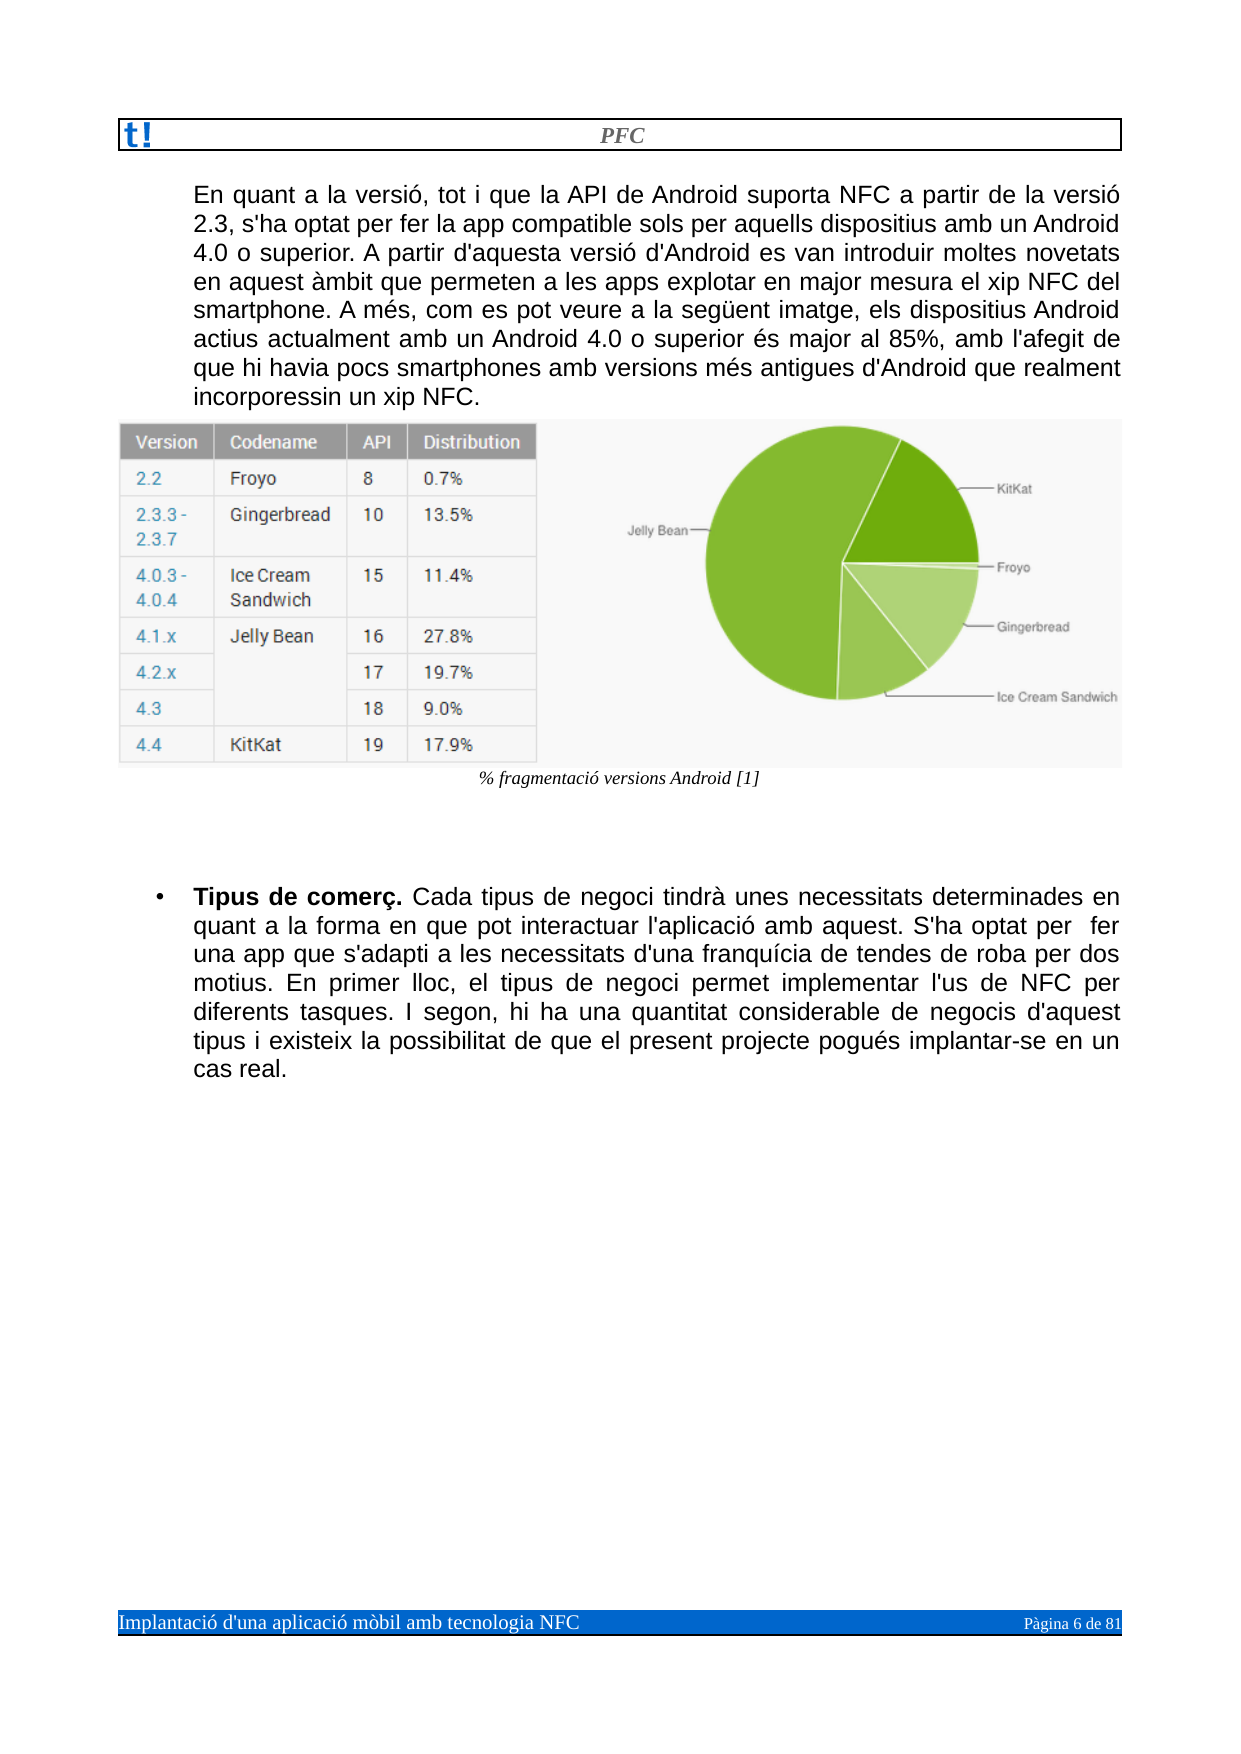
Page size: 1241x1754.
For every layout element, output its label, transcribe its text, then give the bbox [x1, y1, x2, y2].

text % fragmentació versions Android [1] [118, 768, 1122, 789]
list Tipus de comerç. Cada tipus de negoci tindrà unes necessitats determinades en quant a la forma en que pot interactuar l'aplicació amb aquest. S'ha optat per fer una app que s'adapti a les necessitats d'una franquícia de tendes de roba per dos motius. En primer lloc, el tipus de negoci permet implementar l'us de NFC per diferents tasques. I segon, hi ha una quantitat considerable de negocis d'aquest tipus i existeix la possibilitat de que el present projecte pogués implantar-se en un cas real. [156, 882, 1122, 1083]
list En quant a la versió, tot i que la API de Android suporta NFC a partir de la versió 2.3, s'ha optat per fer la app compatible sols per aquells dispositius amb un Android 4.0 o superior. A partir d'aquesta versió d'Android es van introduir moltes novetats en aquest àmbit que permeten a les apps explotar en major mesura el xip NFC del smartphone. A més, com es pot veure a la següent imatge, els dispositius Android actius actualment amb un Android 4.0 o superior és major al 85%, amb l'afegit de que hi havia pocs smartphones amb versions més antigues d'Android que realment incorporessin un xip NFC. [156, 181, 1122, 411]
picture [123, 121, 151, 148]
picture [118, 419, 1123, 768]
